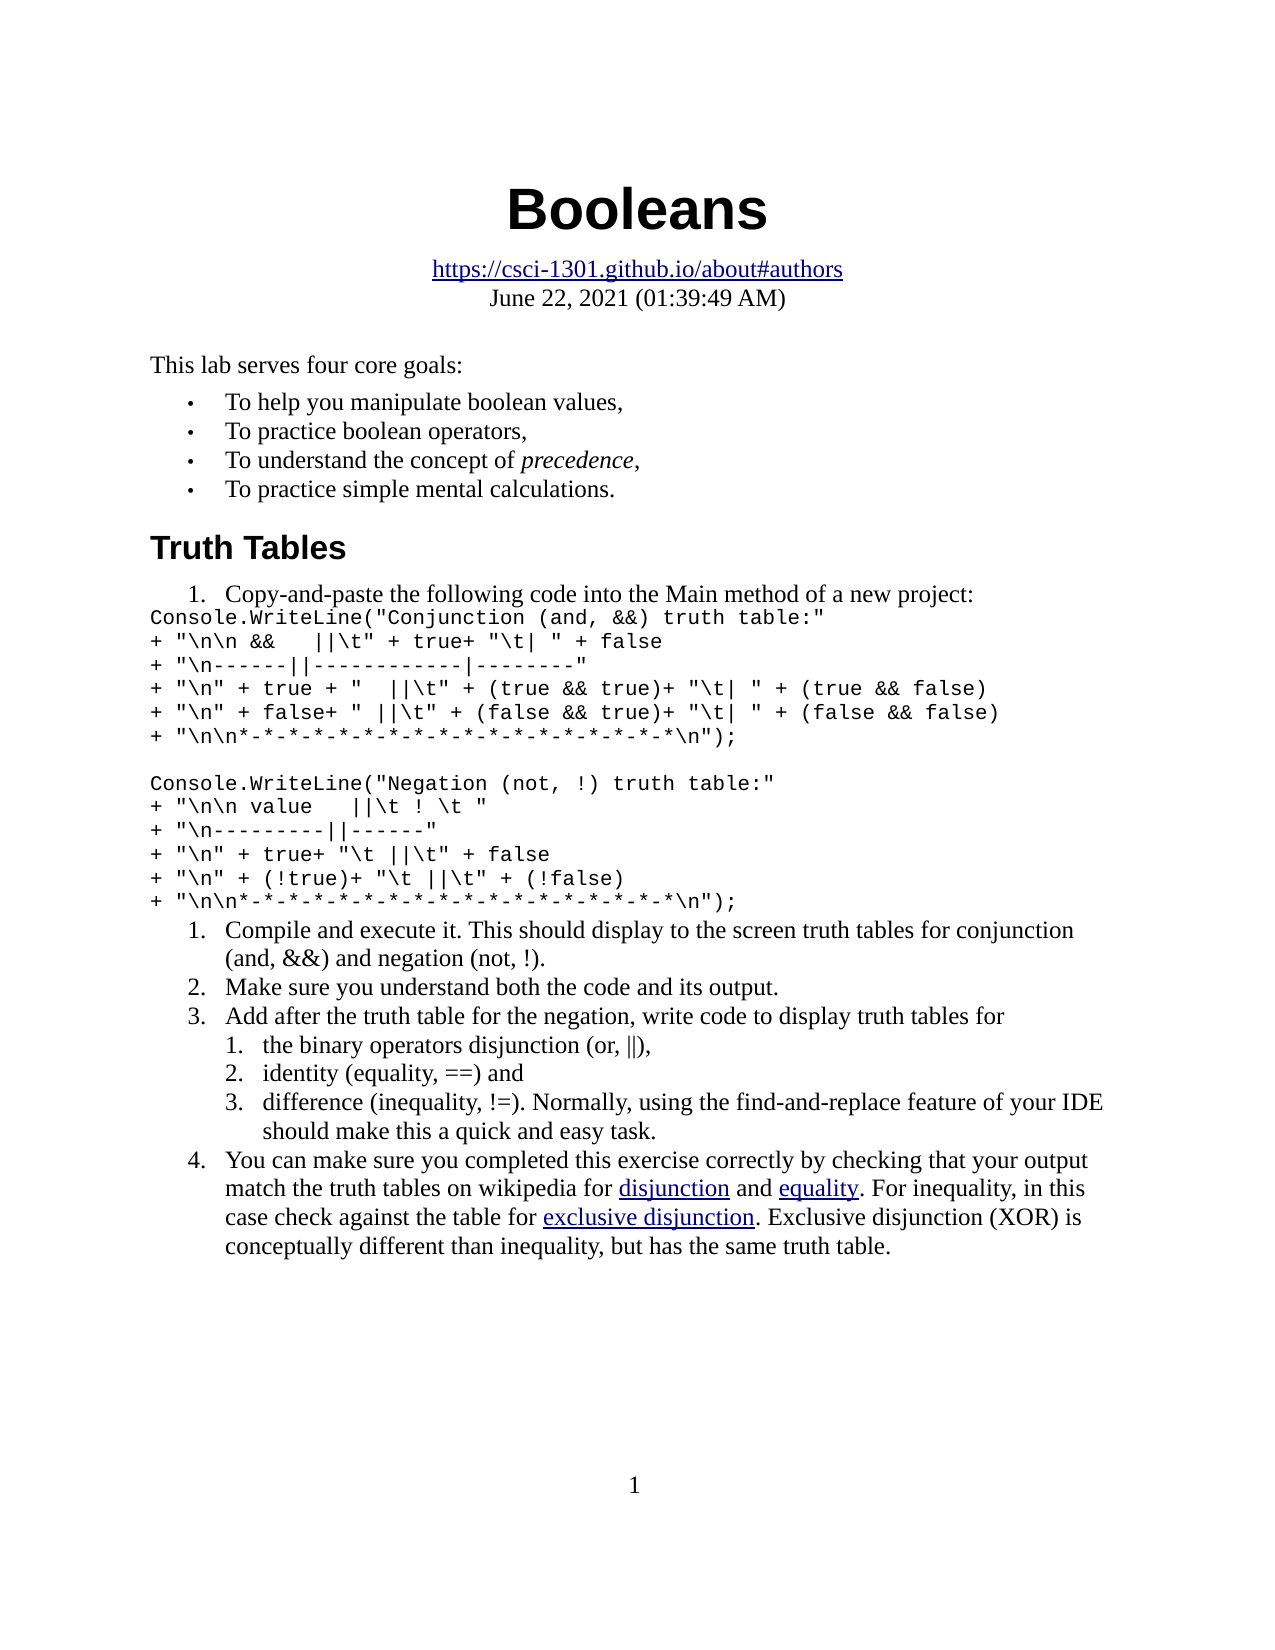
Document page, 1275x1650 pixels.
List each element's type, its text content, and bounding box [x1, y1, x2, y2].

text Console.WriteLine("Conjunction (and, &&) truth table:" [150, 607, 1125, 631]
text + "\n" + (!true)+ "\t ||\t" + (!false) [150, 867, 1125, 891]
text + "\n\n*-*-*-*-*-*-*-*-*-*-*-*-*-*-*-*-*-*\n"); [150, 891, 1125, 915]
text June 22, 2021 (01:39:49 AM) [150, 283, 1125, 312]
list You can make sure you completed this exercise correctly by checking that your output match the truth tables on wikipedia for disjunction and equality. For inequality, in this case check against the table for exclusive disjunction. Exclusive disjunction (XOR) is conceptually different than inequality, but has the same truth table. [187, 1145, 1125, 1260]
list Add after the truth table for the negation, write code to display truth tables for [187, 1001, 1125, 1030]
title Booleans [150, 175, 1125, 242]
text + "\n---------||------" [150, 820, 1125, 844]
text + "\n\n*-*-*-*-*-*-*-*-*-*-*-*-*-*-*-*-*-*\n"); [150, 726, 1125, 749]
list To help you manipulate boolean values, [187, 387, 1125, 416]
text This lab serves four core goals: [150, 350, 1125, 378]
list difference (inequality, !=). Normally, using the find-and-replace feature of your IDE should make this a quick and easy task. [225, 1087, 1125, 1145]
text + "\n\n && ||\t" + true+ "\t| " + false [150, 631, 1125, 655]
list the binary operators disjunction (or, ||), [225, 1030, 1125, 1058]
list identity (equality, ==) and [225, 1058, 1125, 1087]
text + "\n" + true + " ||\t" + (true && true)+ "\t| " + (true && false) [150, 678, 1125, 702]
list Make sure you understand both the code and its output. [187, 972, 1125, 1001]
text Console.WriteLine("Negation (not, !) truth table:" [150, 773, 1125, 797]
text + "\n" + false+ " ||\t" + (false && true)+ "\t| " + (false && false) [150, 702, 1125, 726]
text + "\n" + true+ "\t ||\t" + false [150, 844, 1125, 867]
text + "\n------||------------|--------" [150, 655, 1125, 678]
text https://csci-1301.github.io/about#authors [150, 254, 1125, 283]
list Copy-and-paste the following code into the Main method of a new project: [187, 579, 1125, 607]
text + "\n\n value ||\t ! \t " [150, 797, 1125, 820]
list To practice simple mental calculations. [187, 474, 1125, 502]
list To understand the concept of precedence, [187, 445, 1125, 474]
subtitle Truth Tables [150, 527, 1125, 566]
list To practice boolean operators, [187, 416, 1125, 445]
list Compile and execute it. This should display to the screen truth tables for conjunction (and, &&) and negation (not, !). [187, 915, 1125, 972]
